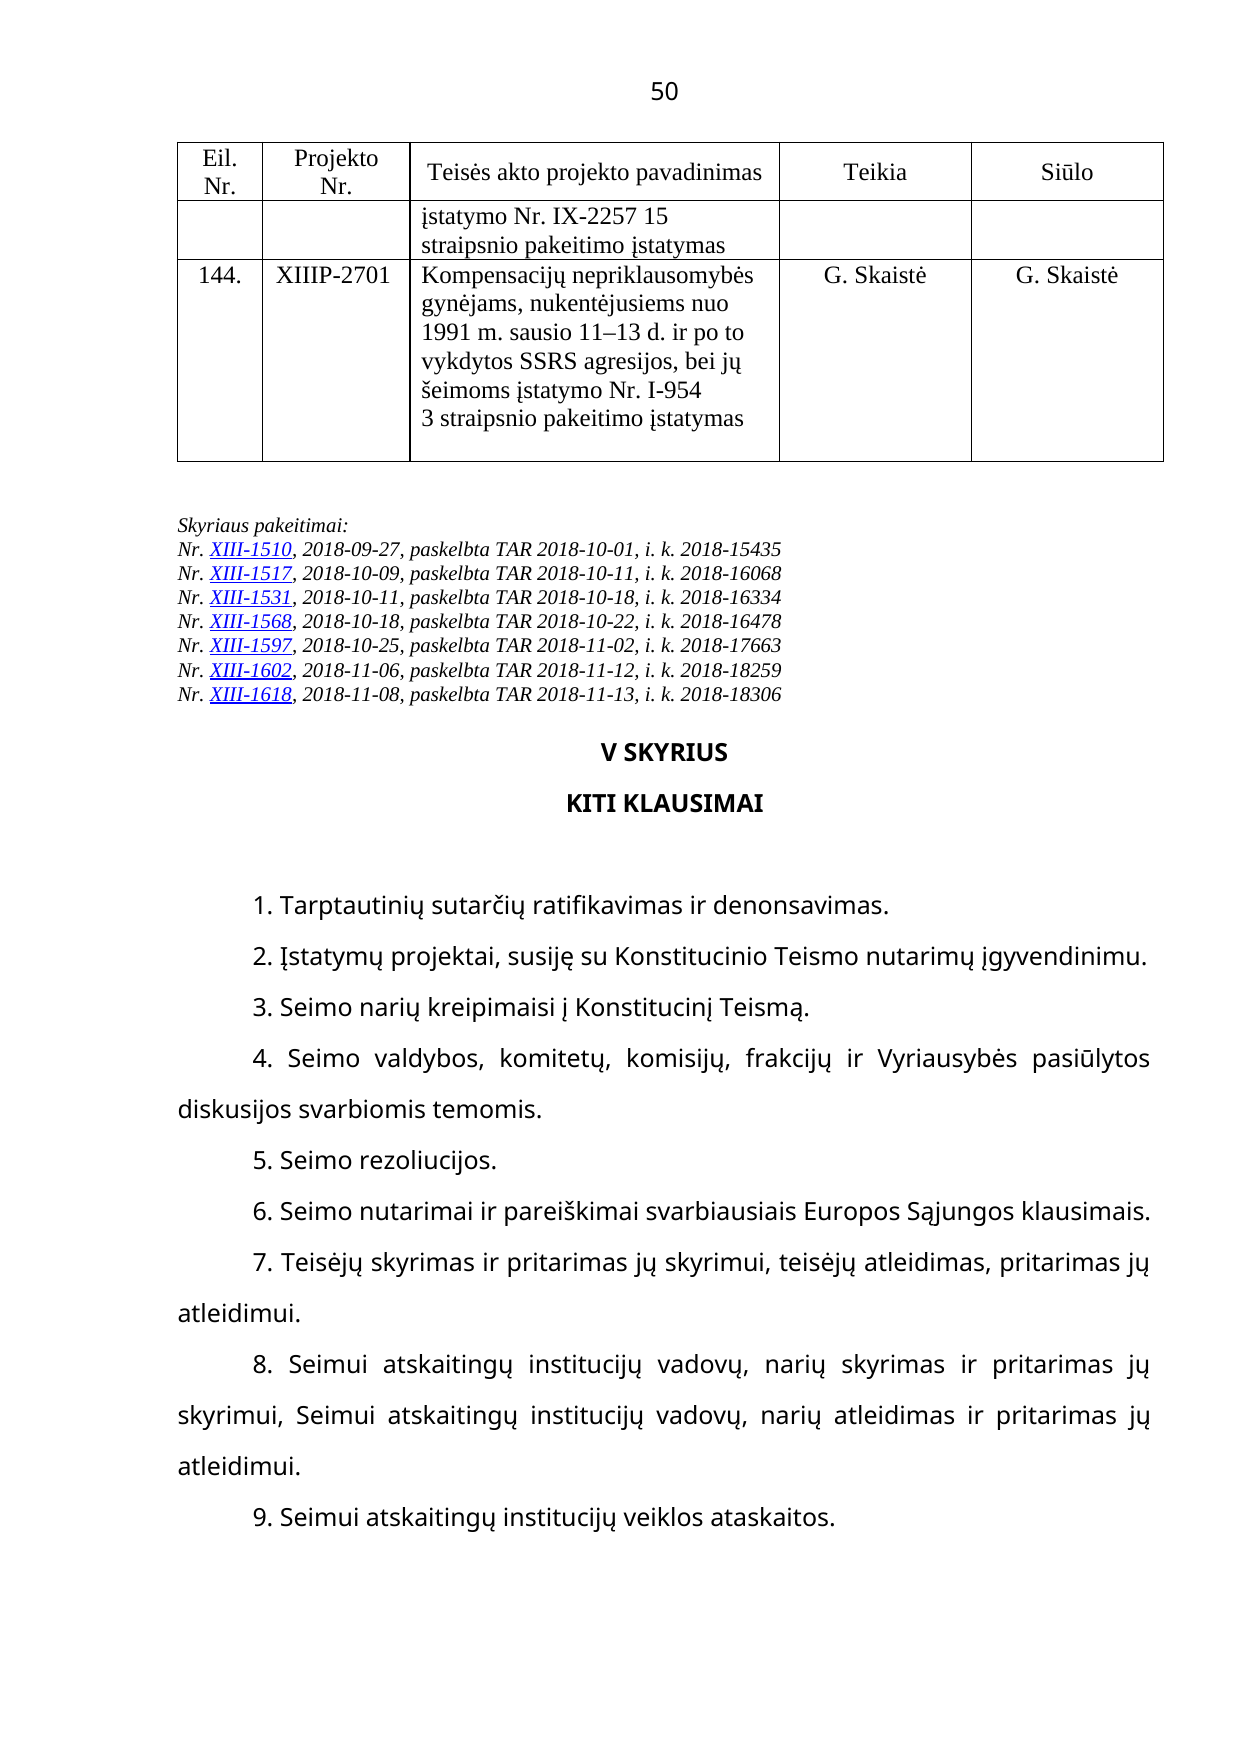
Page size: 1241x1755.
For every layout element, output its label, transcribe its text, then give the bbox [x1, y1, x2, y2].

table_header Teikia [780, 143, 971, 200]
table_cell G. Skaistė [972, 260, 1163, 461]
table_cell XIIIP-2701 [263, 260, 409, 461]
table_cell [178, 201, 262, 259]
table_header Eil. Nr. [178, 143, 262, 200]
table_cell įstatymo Nr. IX-2257 15 straipsnio pakeitimo įstatymas [411, 201, 779, 259]
table_cell [780, 201, 971, 259]
text 3. Seimo narių kreipimaisi į Konstitucinį Teismą. [177, 989, 1152, 1024]
table_header Projekto Nr. [263, 143, 409, 200]
table_cell [972, 201, 1163, 259]
text 8. Seimui atskaitingų institucijų vadovų, narių skyrimas ir pritarimas jų skyrimui, Seimui atskaitingų institucijų vadovų, narių atleidimas ir pritarimas jų atleidimui. [177, 1347, 1152, 1483]
text 1. Tarptautinių sutarčių ratifikavimas ir denonsavimas. [177, 887, 1152, 922]
text 7. Teisėjų skyrimas ir pritarimas jų skyrimui, teisėjų atleidimas, pritarimas jų atleidimui. [177, 1245, 1152, 1330]
table_cell 144. [178, 260, 262, 461]
text Nr. XIII-1602, 2018-11-06, paskelbta TAR 2018-11-12, i. k. 2018-18259 [177, 657, 1152, 682]
text 5. Seimo rezoliucijos. [177, 1143, 1152, 1177]
text V SKYRIUS [177, 734, 1152, 768]
table_cell [263, 201, 409, 259]
table_cell G. Skaistė [780, 260, 971, 461]
table_header Teisės akto projekto pavadinimas [411, 143, 779, 200]
text Nr. XIII-1618, 2018-11-08, paskelbta TAR 2018-11-13, i. k. 2018-18306 [177, 682, 1152, 706]
text 6. Seimo nutarimai ir pareiškimai svarbiausiais Europos Sąjungos klausimais. [177, 1194, 1152, 1228]
table_header Siūlo [972, 143, 1163, 200]
text Nr. XIII-1510, 2018-09-27, paskelbta TAR 2018-10-01, i. k. 2018-15435 [177, 537, 1152, 561]
text Nr. XIII-1568, 2018-10-18, paskelbta TAR 2018-10-22, i. k. 2018-16478 [177, 609, 1152, 633]
text Skyriaus pakeitimai: [177, 513, 1152, 537]
text 9. Seimui atskaitingų institucijų veiklos ataskaitos. [177, 1500, 1152, 1534]
text 2. Įstatymų projektai, susiję su Konstitucinio Teismo nutarimų įgyvendinimu. [177, 938, 1152, 973]
text Nr. XIII-1517, 2018-10-09, paskelbta TAR 2018-10-11, i. k. 2018-16068 [177, 561, 1152, 585]
text 4. Seimo valdybos, komitetų, komisijų, frakcijų ir Vyriausybės pasiūlytos diskusijos svarbiomis temomis. [177, 1041, 1152, 1126]
text Nr. XIII-1531, 2018-10-11, paskelbta TAR 2018-10-18, i. k. 2018-16334 [177, 585, 1152, 609]
table_cell Kompensacijų nepriklausomybės gynėjams, nukentėjusiems nuo 1991 m. sausio 11–13 d. ir po to vykdytos SSRS agresijos, bei jų šeimoms įstatymo Nr. I-954 3 straipsnio pakeitimo įstatymas [411, 260, 779, 461]
text Nr. XIII-1597, 2018-10-25, paskelbta TAR 2018-11-02, i. k. 2018-17663 [177, 633, 1152, 657]
text KITI KLAUSIMAI [177, 785, 1152, 819]
